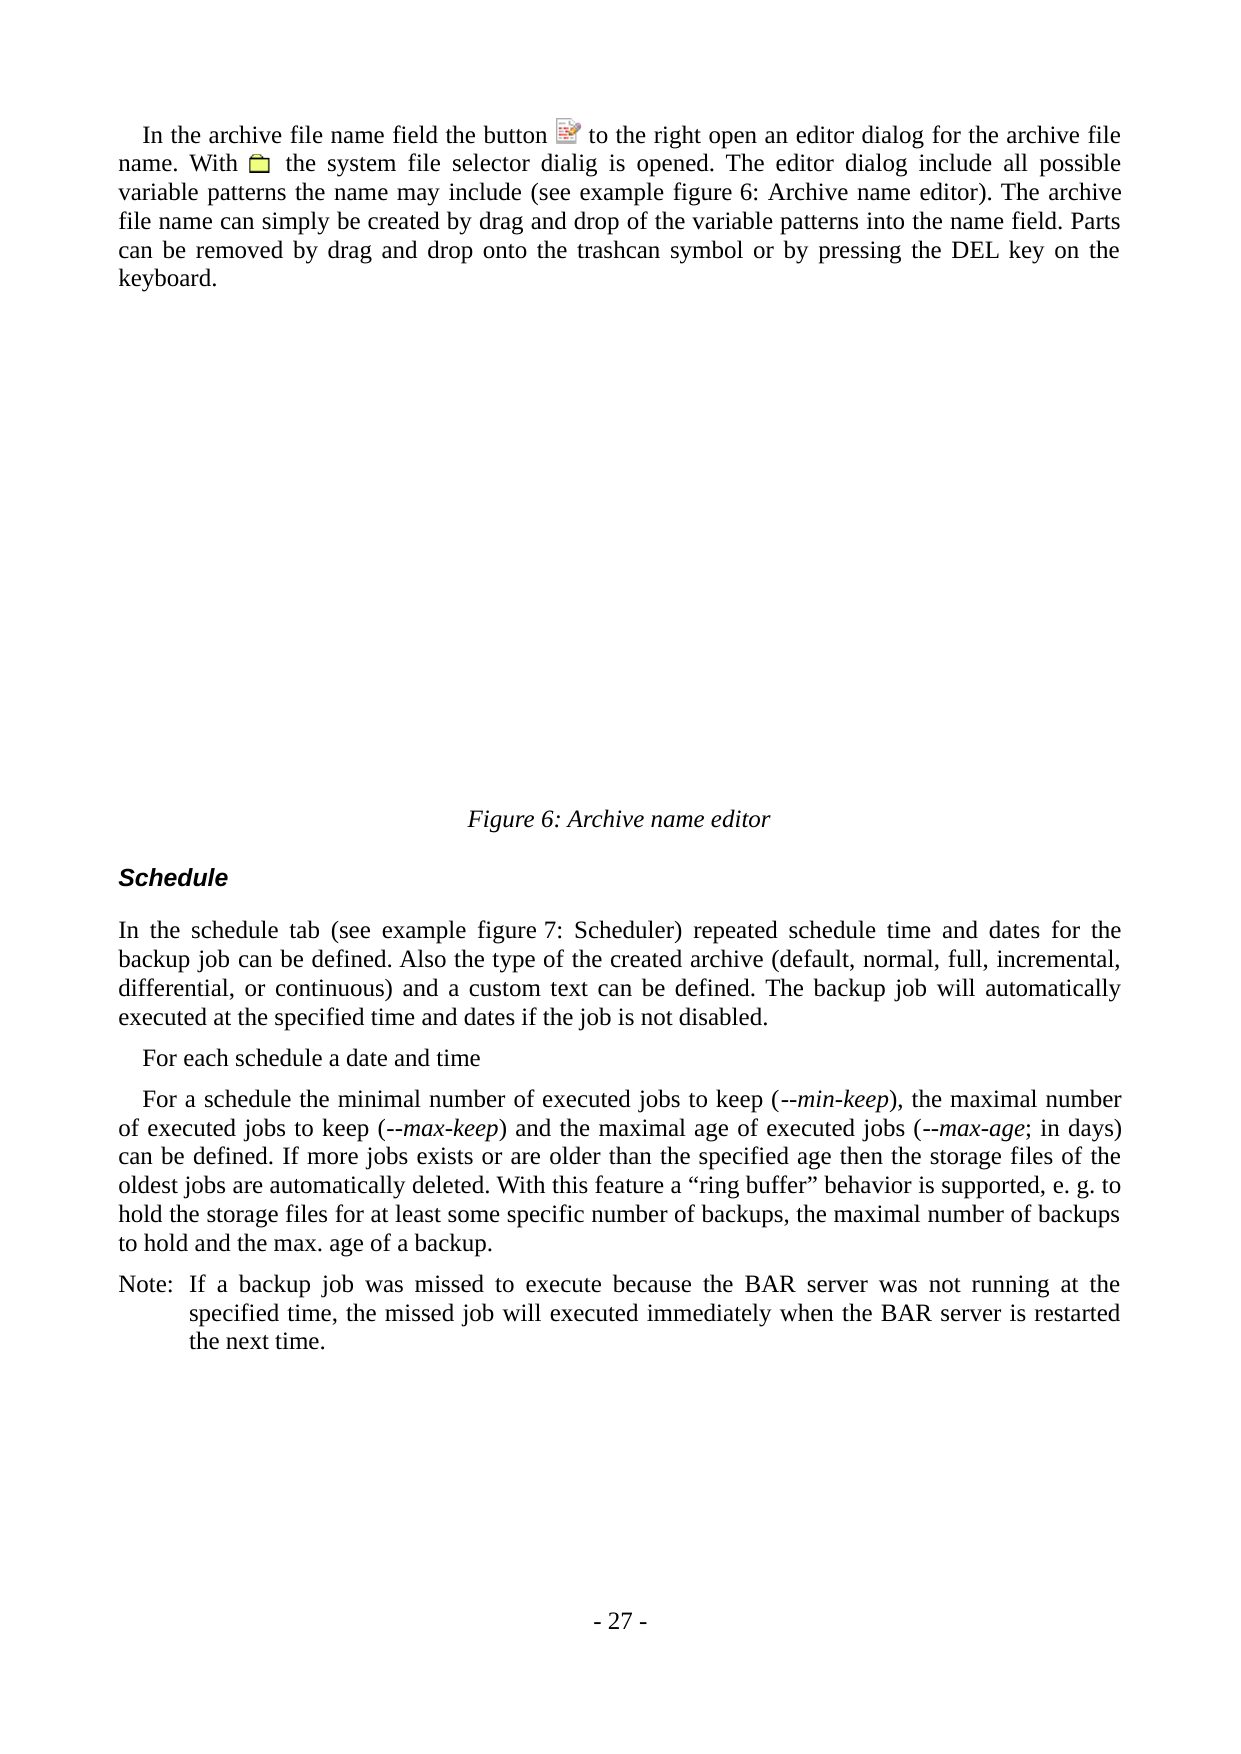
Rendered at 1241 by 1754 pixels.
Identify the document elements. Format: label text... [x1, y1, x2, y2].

text Figure 6: Archive name editor [289, 341, 951, 833]
picture [556, 118, 582, 144]
text For a schedule the minimal number of executed jobs to keep (--min-keep), the maximal number of executed jobs to keep (--max-keep) and the maximal age of executed jobs (--max-age; in days) can be defined. If more jobs exists or are older than the specified age then the storage files of the oldest jobs are automatically deleted. With this feature a “ring buffer” behavior is supported, e. g. to hold the storage files for at least some specific number of backups, the maximal number of backups to hold and the max. age of a backup. [118, 1084, 1122, 1256]
picture [249, 154, 275, 173]
text For each schedule a date and time [118, 1043, 1122, 1071]
subtitle Schedule [118, 328, 1122, 891]
text In the archive file name field the button to the right open an editor dialog for the archive file name. With the system file selector dialig is opened. The editor dialog include all possible variable patterns the name may include (see example figure 6: Archive name editor). The archive file name can simply be created by drag and drop of the variable patterns into the name field. Parts can be removed by drag and drop onto the trashcan symbol or by pressing the DEL key on the keyboard. [118, 118, 1122, 292]
text In the schedule tab (see example figure 7: Scheduler) repeated schedule time and dates for the backup job can be defined. Also the type of the created archive (default, normal, full, incremental, differential, or continuous) and a custom text can be defined. The backup job will automatically executed at the specified time and dates if the job is not disabled. [118, 916, 1122, 1031]
text Note: If a backup job was missed to execute because the BAR server was not running at the specified time, the missed job will executed immediately when the BAR server is restarted the next time. [118, 1269, 1122, 1355]
